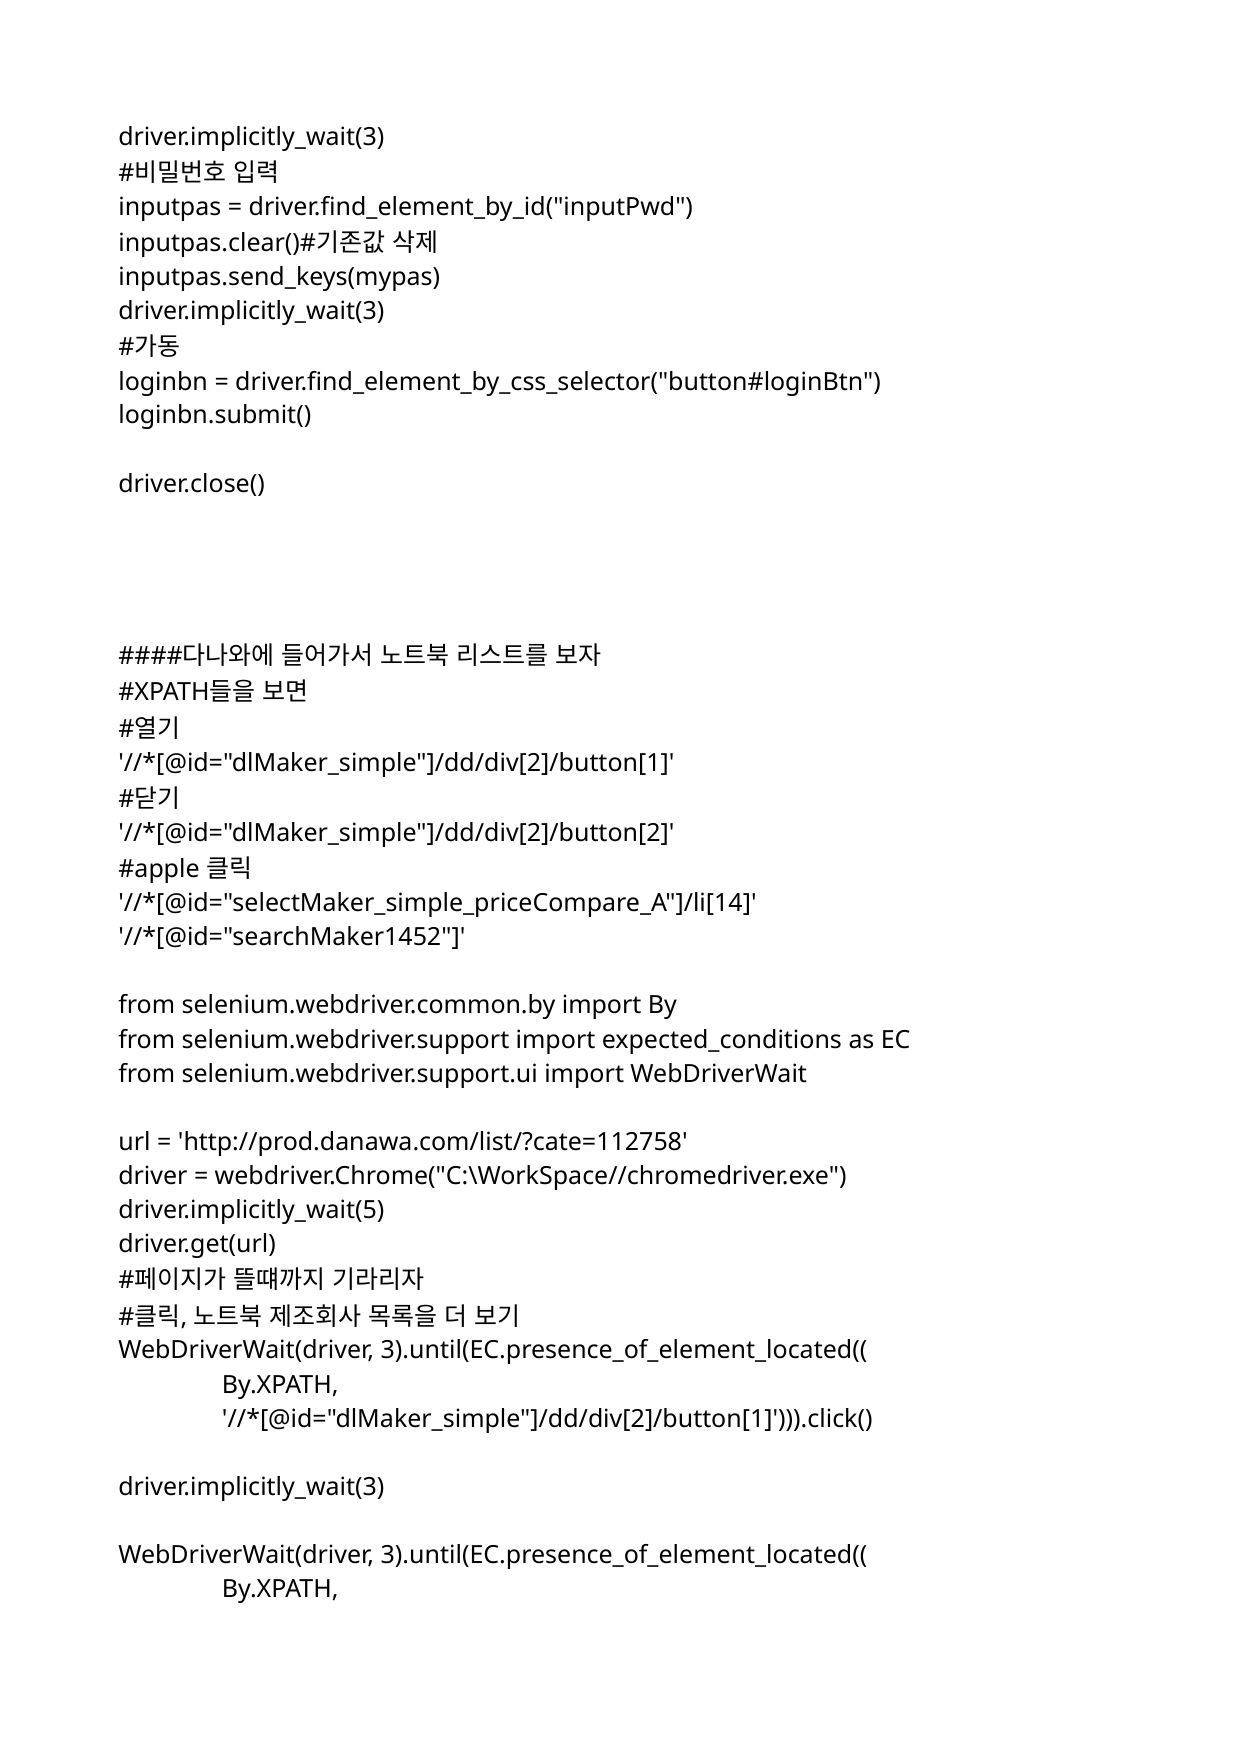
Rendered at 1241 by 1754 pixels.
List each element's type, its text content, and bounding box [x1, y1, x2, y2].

text #열기 [118, 708, 1122, 744]
text By.XPATH, [118, 1571, 1122, 1605]
text '//*[@id="searchMaker1452"]' [118, 919, 1122, 953]
text inputpas = driver.find_element_by_id("inputPwd") [118, 188, 1122, 222]
text #비밀번호 입력 [118, 152, 1122, 188]
text driver = webdriver.Chrome("C:\WorkSpace//chromedriver.exe") [118, 1157, 1122, 1192]
text WebDriverWait(driver, 3).until(EC.presence_of_element_located(( [118, 1332, 1122, 1366]
text from selenium.webdriver.support.ui import WebDriverWait [118, 1055, 1122, 1089]
text loginbn.submit() [118, 397, 1122, 431]
text from selenium.webdriver.common.by import By [118, 987, 1122, 1021]
text inputpas.send_keys(mypas) [118, 259, 1122, 293]
text driver.close() [118, 465, 1122, 499]
text driver.implicitly_wait(5) [118, 1192, 1122, 1226]
text ####다나와에 들어가서 노트북 리스트를 보자 [118, 636, 1122, 672]
text url = 'http://prod.danawa.com/list/?cate=112758' [118, 1123, 1122, 1157]
text driver.implicitly_wait(3) [118, 293, 1122, 327]
text inputpas.clear()#기존값 삭제 [118, 222, 1122, 259]
text driver.get(url) [118, 1226, 1122, 1260]
text from selenium.webdriver.support import expected_conditions as EC [118, 1021, 1122, 1055]
text #닫기 [118, 778, 1122, 815]
text #페이지가 뜰떄까지 기라리자 [118, 1260, 1122, 1296]
text #XPATH들을 보면 [118, 672, 1122, 708]
text '//*[@id="dlMaker_simple"]/dd/div[2]/button[2]' [118, 815, 1122, 849]
text '//*[@id="selectMaker_simple_priceCompare_A"]/li[14]' [118, 885, 1122, 919]
text By.XPATH, [118, 1366, 1122, 1400]
text '//*[@id="dlMaker_simple"]/dd/div[2]/button[1]' [118, 744, 1122, 778]
text driver.implicitly_wait(3) [118, 1468, 1122, 1502]
text WebDriverWait(driver, 3).until(EC.presence_of_element_located(( [118, 1537, 1122, 1571]
text #가동 [118, 327, 1122, 363]
text loginbn = driver.find_element_by_css_selector("button#loginBtn") [118, 363, 1122, 397]
text '//*[@id="dlMaker_simple"]/dd/div[2]/button[1]'))).click() [118, 1400, 1122, 1434]
text #클릭, 노트북 제조회사 목록을 더 보기 [118, 1296, 1122, 1332]
text #apple 클릭 [118, 849, 1122, 885]
text driver.implicitly_wait(3) [118, 118, 1122, 152]
